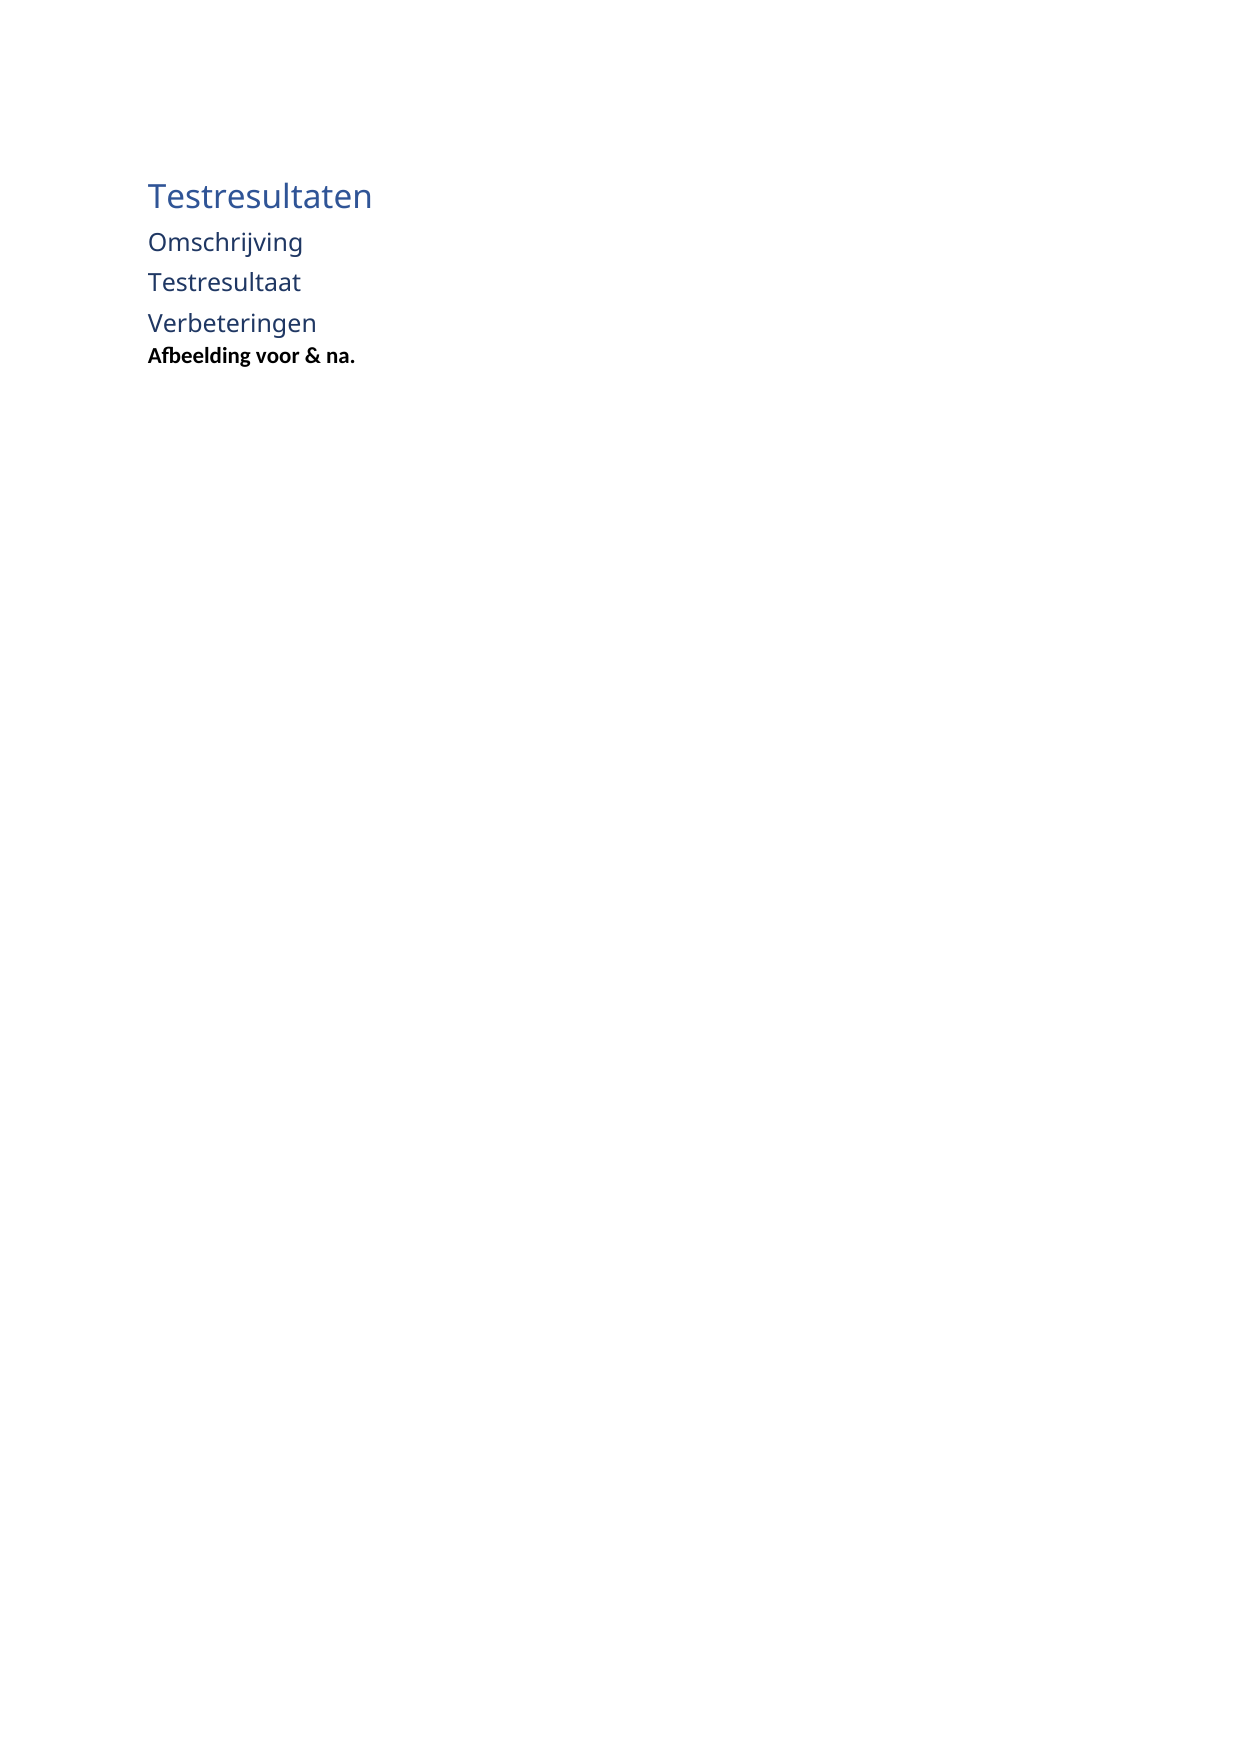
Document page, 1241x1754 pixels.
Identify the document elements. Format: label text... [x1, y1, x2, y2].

text Afbeelding voor & na. [148, 341, 1093, 369]
subtitle Testresultaat [148, 265, 1093, 299]
subtitle Omschrijving [148, 225, 1093, 259]
subtitle Verbeteringen [148, 305, 1093, 339]
subtitle Testresultaten [148, 173, 1093, 218]
